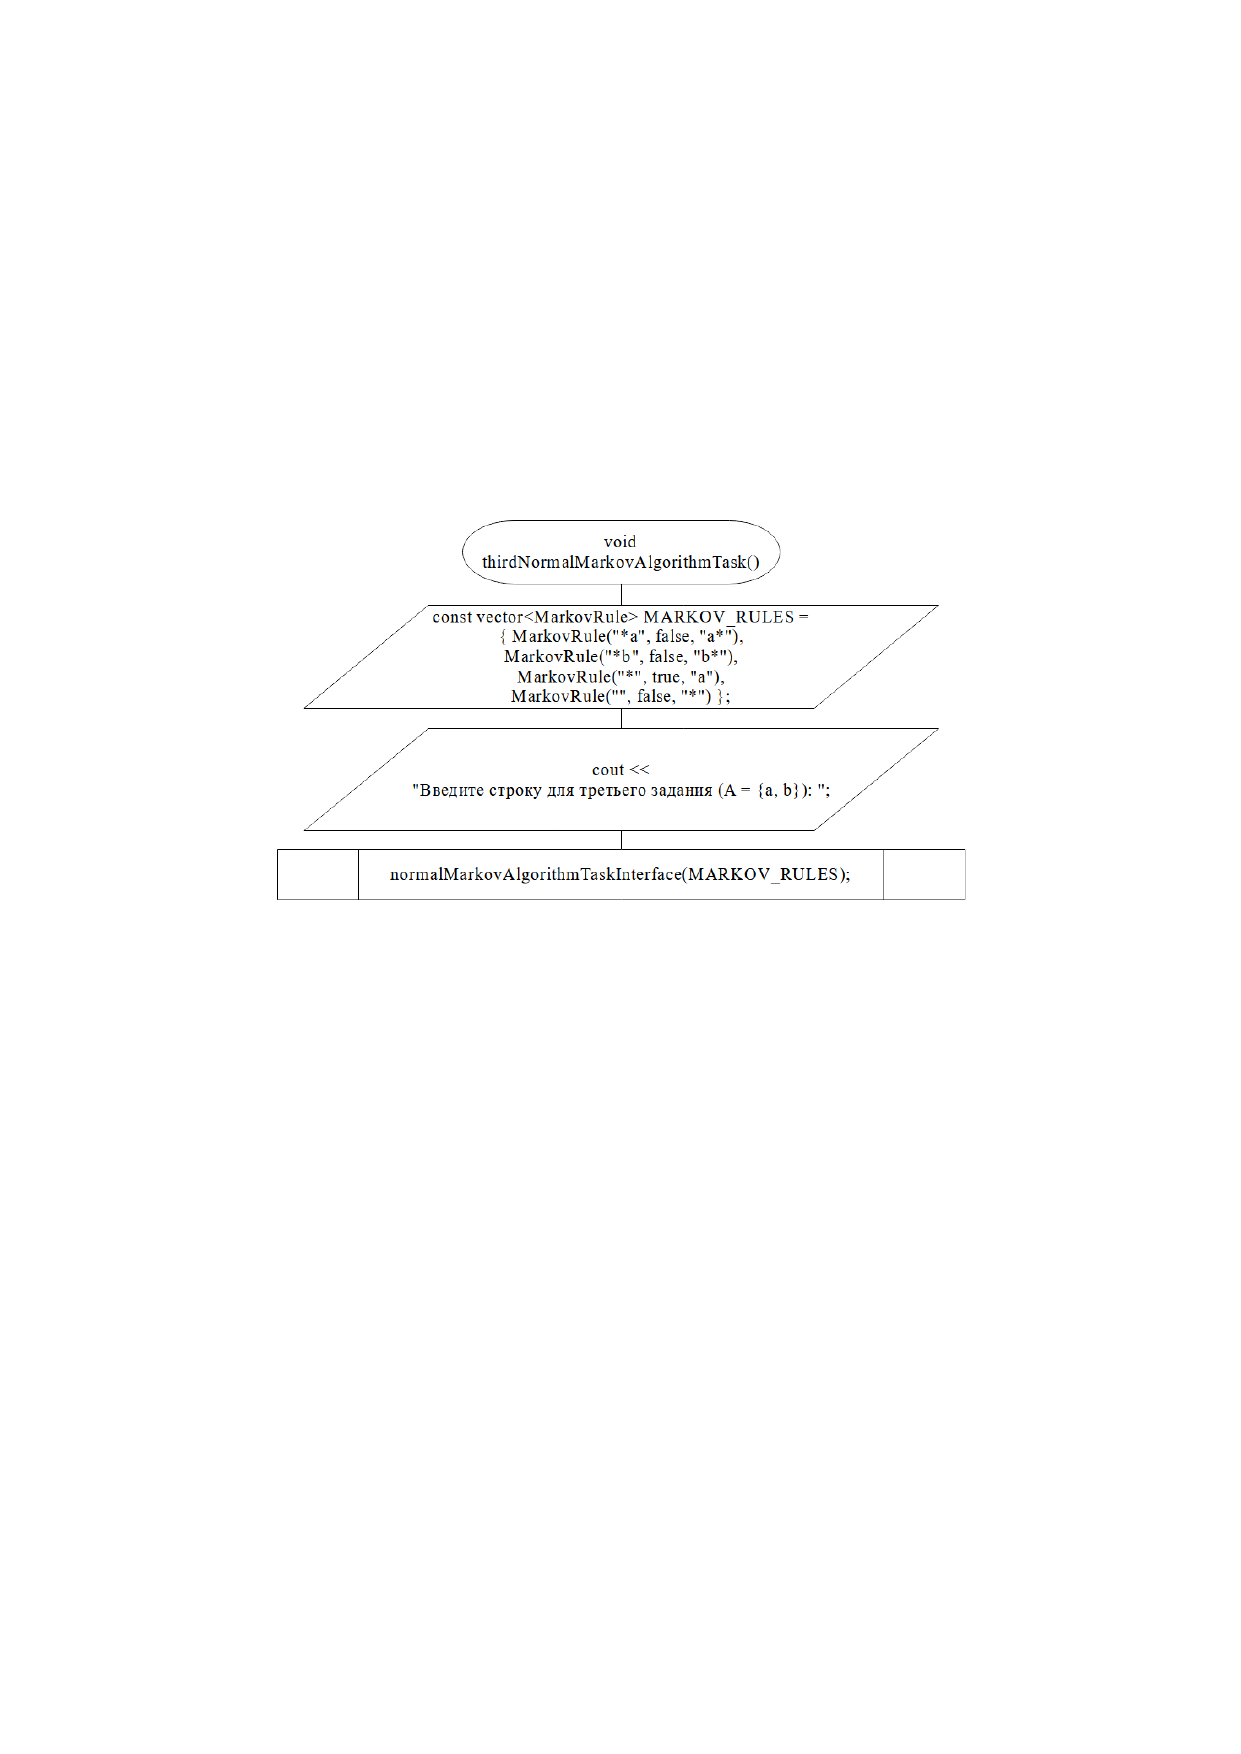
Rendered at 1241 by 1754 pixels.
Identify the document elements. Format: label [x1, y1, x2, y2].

picture [118, 0, 1123, 1420]
